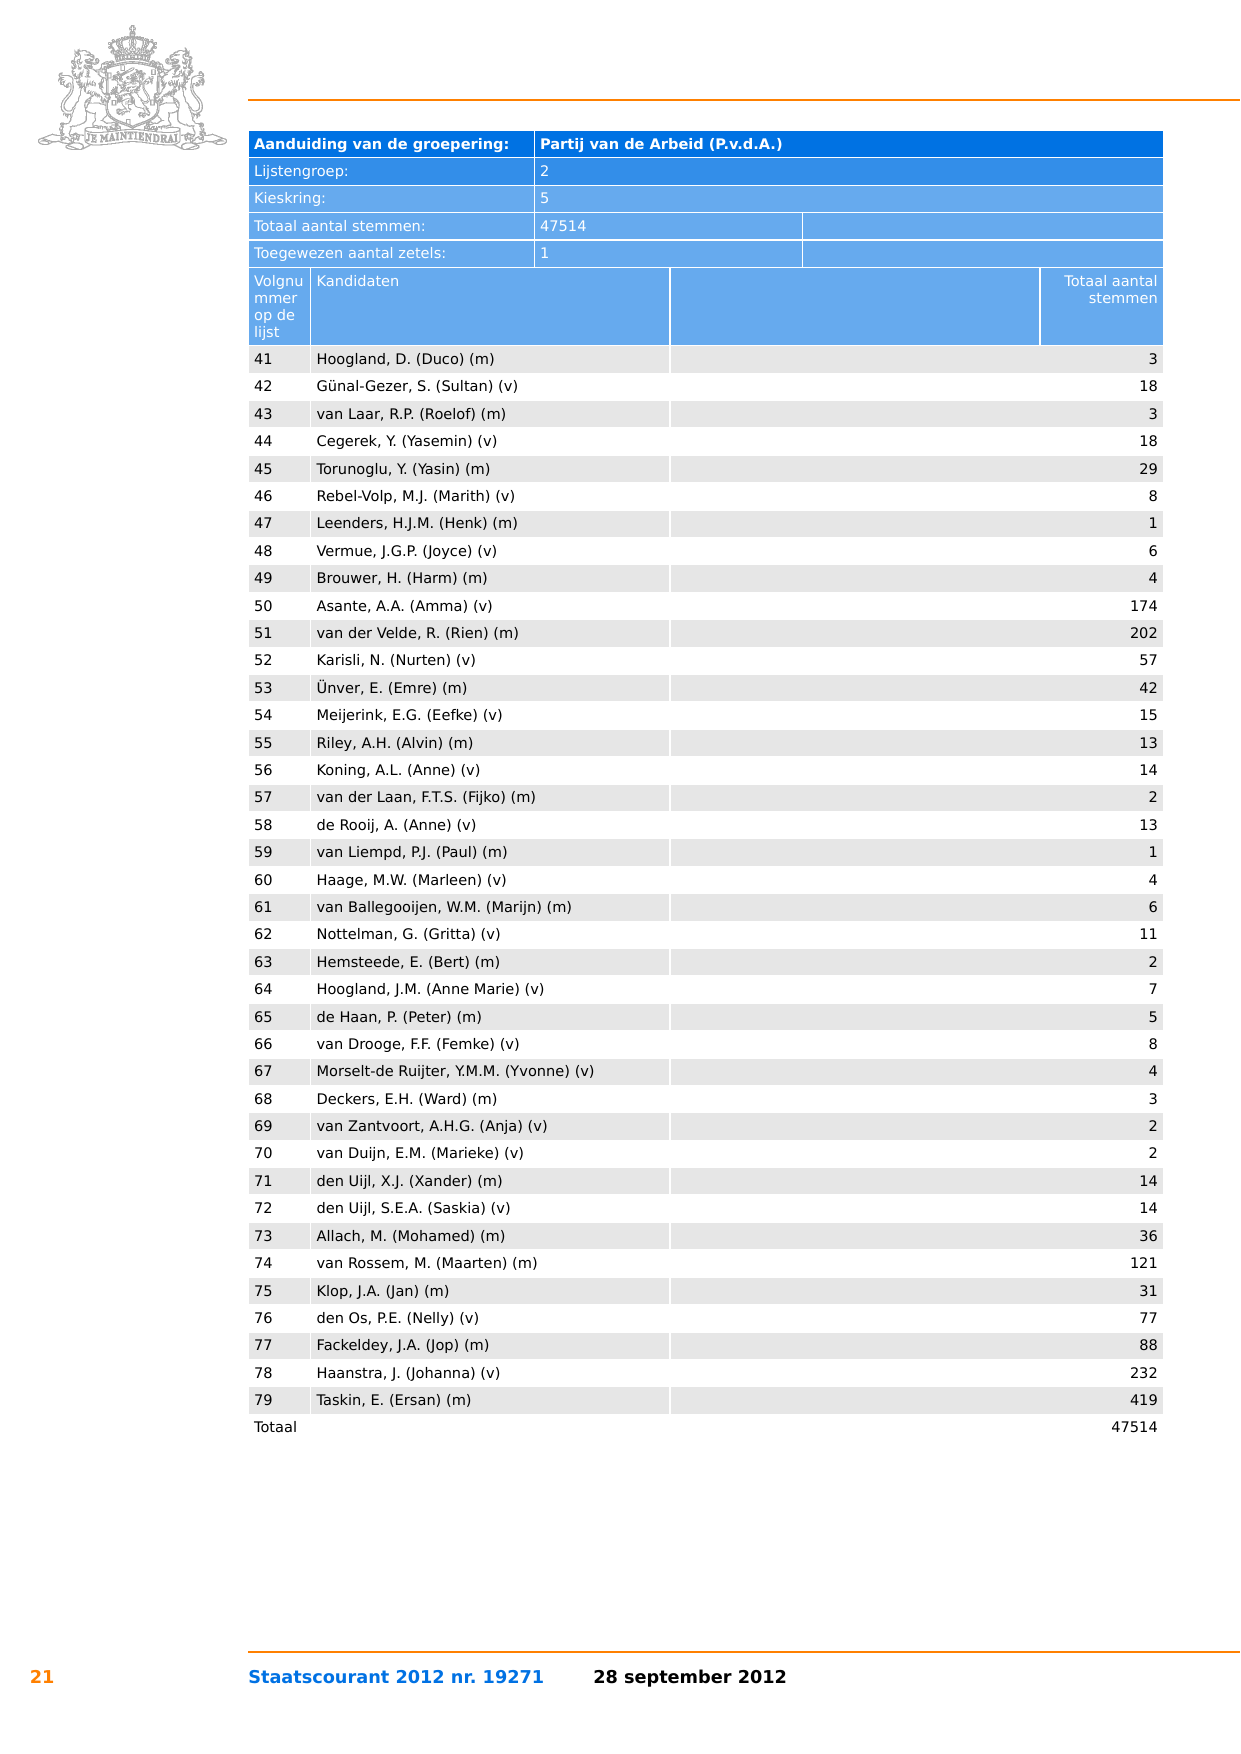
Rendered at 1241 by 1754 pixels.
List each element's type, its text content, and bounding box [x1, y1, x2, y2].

table_cell 55 [249, 730, 310, 756]
table_cell 8 [671, 483, 1163, 509]
table_cell 7 [671, 976, 1163, 1003]
table_cell 76 [249, 1305, 310, 1331]
table_cell 88 [671, 1333, 1163, 1359]
table_cell Lijstengroep: [249, 158, 534, 185]
table_cell Totaal [249, 1415, 669, 1441]
table_cell 36 [671, 1223, 1163, 1249]
table_cell 57 [671, 648, 1163, 674]
table_cell 54 [249, 703, 310, 729]
table_cell Brouwer, H. (Harm) (m) [311, 565, 669, 592]
table_cell 13 [671, 812, 1163, 838]
table_cell 6 [671, 894, 1163, 921]
table_cell 57 [249, 785, 310, 811]
table_cell 232 [671, 1360, 1163, 1386]
table_cell 78 [249, 1360, 310, 1386]
table_cell 50 [249, 593, 310, 619]
table_cell Ünver, E. (Emre) (m) [311, 675, 669, 701]
table_cell 59 [249, 839, 310, 866]
table_cell Leenders, H.J.M. (Henk) (m) [311, 511, 669, 537]
table_cell 72 [249, 1196, 310, 1222]
table_cell 52 [249, 648, 310, 674]
table_cell 48 [249, 538, 310, 564]
table_cell Cegerek, Y. (Yasemin) (v) [311, 429, 669, 455]
table_cell 68 [249, 1086, 310, 1112]
table_cell de Haan, P. (Peter) (m) [311, 1004, 669, 1030]
table_cell Kieskring: [249, 186, 534, 212]
table_cell 47 [249, 511, 310, 537]
table_cell Günal-Gezer, S. (Sultan) (v) [311, 374, 669, 400]
table_cell 67 [249, 1059, 310, 1085]
table_cell 77 [249, 1333, 310, 1359]
table_cell 58 [249, 812, 310, 838]
table_cell Haanstra, J. (Johanna) (v) [311, 1360, 669, 1386]
table_cell 42 [671, 675, 1163, 701]
table_cell 14 [671, 757, 1163, 783]
table_cell Klop, J.A. (Jan) (m) [311, 1278, 669, 1304]
table_cell 2 [535, 158, 1163, 185]
table_cell Torunoglu, Y. (Yasin) (m) [311, 456, 669, 482]
table_cell 11 [671, 922, 1163, 948]
table_cell 15 [671, 703, 1163, 729]
table_cell 53 [249, 675, 310, 701]
table_cell Volgnummer op de lijst [249, 268, 310, 345]
table_cell van Rossem, M. (Maarten) (m) [311, 1250, 669, 1277]
table_cell [671, 268, 1039, 345]
table_cell 43 [249, 401, 310, 427]
table_cell Deckers, E.H. (Ward) (m) [311, 1086, 669, 1112]
table_cell Totaal aantal stemmen: [249, 213, 534, 239]
table_cell 1 [535, 241, 802, 267]
table_cell Asante, A.A. (Amma) (v) [311, 593, 669, 619]
table_cell 8 [671, 1031, 1163, 1057]
table_cell 46 [249, 483, 310, 509]
table_cell 2 [671, 949, 1163, 975]
table_cell 4 [671, 1059, 1163, 1085]
table_cell Taskin, E. (Ersan) (m) [311, 1387, 669, 1414]
table_cell 62 [249, 922, 310, 948]
table_cell 65 [249, 1004, 310, 1030]
table_cell 77 [671, 1305, 1163, 1331]
table_cell 49 [249, 565, 310, 592]
table_cell Totaal aantal stemmen [1041, 268, 1163, 345]
table_cell 45 [249, 456, 310, 482]
table_cell [803, 241, 1163, 267]
table_cell 4 [671, 565, 1163, 592]
table_cell 14 [671, 1168, 1163, 1194]
table_cell van der Velde, R. (Rien) (m) [311, 620, 669, 647]
table_cell 61 [249, 894, 310, 921]
table_cell 3 [671, 401, 1163, 427]
table_cell 2 [671, 1141, 1163, 1167]
table_cell 79 [249, 1387, 310, 1414]
table_cell 73 [249, 1223, 310, 1249]
table_cell Kandidaten [311, 268, 669, 345]
table_header Aanduiding van de groepering: [249, 131, 534, 157]
table_cell 75 [249, 1278, 310, 1304]
table_cell Karisli, N. (Nurten) (v) [311, 648, 669, 674]
table_cell 47514 [535, 213, 802, 239]
table_cell 18 [671, 374, 1163, 400]
table_cell 3 [671, 346, 1163, 373]
table_cell 2 [671, 785, 1163, 811]
table_cell 174 [671, 593, 1163, 619]
table_cell van Drooge, F.F. (Femke) (v) [311, 1031, 669, 1057]
table_cell Nottelman, G. (Gritta) (v) [311, 922, 669, 948]
table_cell Hoogland, J.M. (Anne Marie) (v) [311, 976, 669, 1003]
table_cell 4 [671, 867, 1163, 893]
table_cell 18 [671, 429, 1163, 455]
table_cell Allach, M. (Mohamed) (m) [311, 1223, 669, 1249]
table_cell Fackeldey, J.A. (Jop) (m) [311, 1333, 669, 1359]
table_cell van Liempd, P.J. (Paul) (m) [311, 839, 669, 866]
table_cell van der Laan, F.T.S. (Fijko) (m) [311, 785, 669, 811]
table_cell 1 [671, 839, 1163, 866]
table_cell 2 [671, 1113, 1163, 1140]
picture [38, 25, 227, 150]
table_cell Hemsteede, E. (Bert) (m) [311, 949, 669, 975]
table_cell 202 [671, 620, 1163, 647]
table_cell 44 [249, 429, 310, 455]
table_cell 66 [249, 1031, 310, 1057]
table_cell 419 [671, 1387, 1163, 1414]
table_header Partij van de Arbeid (P.v.d.A.) [535, 131, 1163, 157]
table_cell Toegewezen aantal zetels: [249, 241, 534, 267]
table_cell Riley, A.H. (Alvin) (m) [311, 730, 669, 756]
table_cell 31 [671, 1278, 1163, 1304]
table_cell 60 [249, 867, 310, 893]
table_cell 74 [249, 1250, 310, 1277]
table_cell 13 [671, 730, 1163, 756]
table_cell 47514 [671, 1415, 1163, 1441]
table_cell 41 [249, 346, 310, 373]
table_cell Rebel-Volp, M.J. (Marith) (v) [311, 483, 669, 509]
table_cell den Uijl, X.J. (Xander) (m) [311, 1168, 669, 1194]
table_cell van Duijn, E.M. (Marieke) (v) [311, 1141, 669, 1167]
table_cell 121 [671, 1250, 1163, 1277]
table_cell 51 [249, 620, 310, 647]
table_cell 5 [671, 1004, 1163, 1030]
table_cell Meijerink, E.G. (Eefke) (v) [311, 703, 669, 729]
table_cell den Os, P.E. (Nelly) (v) [311, 1305, 669, 1331]
table_cell 70 [249, 1141, 310, 1167]
table_cell 14 [671, 1196, 1163, 1222]
table_cell 56 [249, 757, 310, 783]
table_cell Morselt-de Ruijter, Y.M.M. (Yvonne) (v) [311, 1059, 669, 1085]
table_cell 5 [535, 186, 1163, 212]
table_cell Hoogland, D. (Duco) (m) [311, 346, 669, 373]
table_cell van Laar, R.P. (Roelof) (m) [311, 401, 669, 427]
table_cell den Uijl, S.E.A. (Saskia) (v) [311, 1196, 669, 1222]
table_cell 69 [249, 1113, 310, 1140]
table_cell van Zantvoort, A.H.G. (Anja) (v) [311, 1113, 669, 1140]
table_cell [803, 213, 1163, 239]
table_cell 29 [671, 456, 1163, 482]
table_cell Vermue, J.G.P. (Joyce) (v) [311, 538, 669, 564]
table_cell 6 [671, 538, 1163, 564]
table_cell 64 [249, 976, 310, 1003]
table_cell 1 [671, 511, 1163, 537]
table_cell 42 [249, 374, 310, 400]
table_cell 71 [249, 1168, 310, 1194]
table_cell Koning, A.L. (Anne) (v) [311, 757, 669, 783]
table_cell Haage, M.W. (Marleen) (v) [311, 867, 669, 893]
table_cell de Rooij, A. (Anne) (v) [311, 812, 669, 838]
table_cell 63 [249, 949, 310, 975]
table_cell van Ballegooijen, W.M. (Marijn) (m) [311, 894, 669, 921]
table_cell 3 [671, 1086, 1163, 1112]
